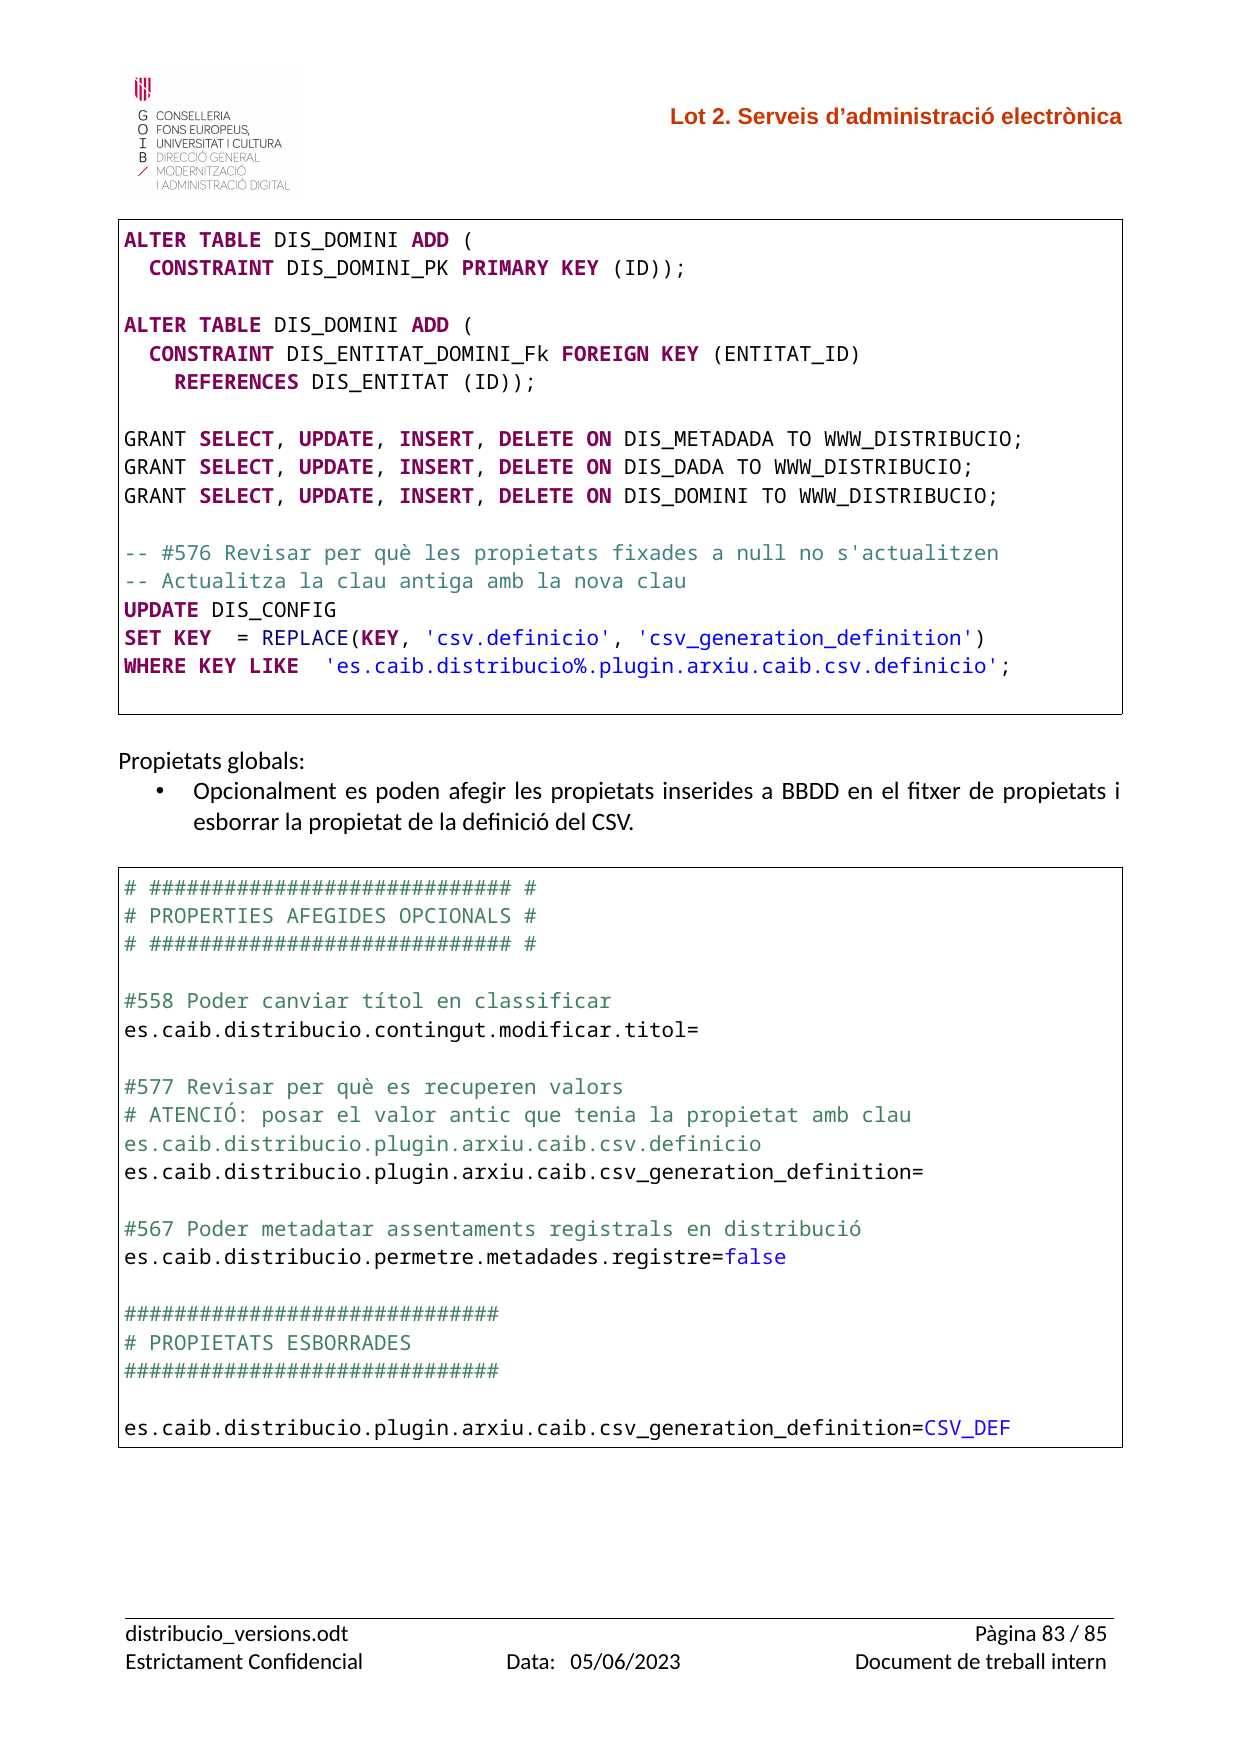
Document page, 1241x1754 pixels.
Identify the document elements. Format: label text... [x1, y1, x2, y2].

list Opcionalment es poden afegir les propietats inserides a BBDD en el fitxer de propietats i esborrar la propietat de la definició del CSV. [156, 775, 1122, 836]
table_header ALTER TABLE DIS_DOMINI ADD ( CONSTRAINT DIS_DOMINI_PK PRIMARY KEY (ID)); ALTER TABLE DIS_DOMINI ADD ( CONSTRAINT DIS_ENTITAT_DOMINI_Fk FOREIGN KEY (ENTITAT_ID) REFERENCES DIS_ENTITAT (ID)); GRANT SELECT, UPDATE, INSERT, DELETE ON DIS_METADADA TO WWW_DISTRIBUCIO; GRANT SELECT, UPDATE, INSERT, DELETE ON DIS_DADA TO WWW_DISTRIBUCIO; GRANT SELECT, UPDATE, INSERT, DELETE ON DIS_DOMINI TO WWW_DISTRIBUCIO; -- #576 Revisar per què les propietats fixades a null no s'actualitzen -- Actualitza la clau antiga amb la nova clau UPDATE DIS_CONFIG SET KEY = REPLACE(KEY, 'csv.definicio', 'csv_generation_definition') WHERE KEY LIKE 'es.caib.distribucio%.plugin.arxiu.caib.csv.definicio'; [119, 220, 1122, 714]
picture [126, 70, 299, 197]
table_header # ############################# # # PROPERTIES AFEGIDES OPCIONALS # # ############################# # #558 Poder canviar títol en classificar es.caib.distribucio.contingut.modificar.titol= #577 Revisar per què es recuperen valors # ATENCIÓ: posar el valor antic que tenia la propietat amb clau es.caib.distribucio.plugin.arxiu.caib.csv.definicio es.caib.distribucio.plugin.arxiu.caib.csv_generation_definition= #567 Poder metadatar assentaments registrals en distribució es.caib.distribucio.permetre.metadades.registre=false ############################## # PROPIETATS ESBORRADES ############################## es.caib.distribucio.plugin.arxiu.caib.csv_generation_definition=CSV_DEF [119, 868, 1122, 1447]
text Propietats globals: [118, 745, 1122, 775]
